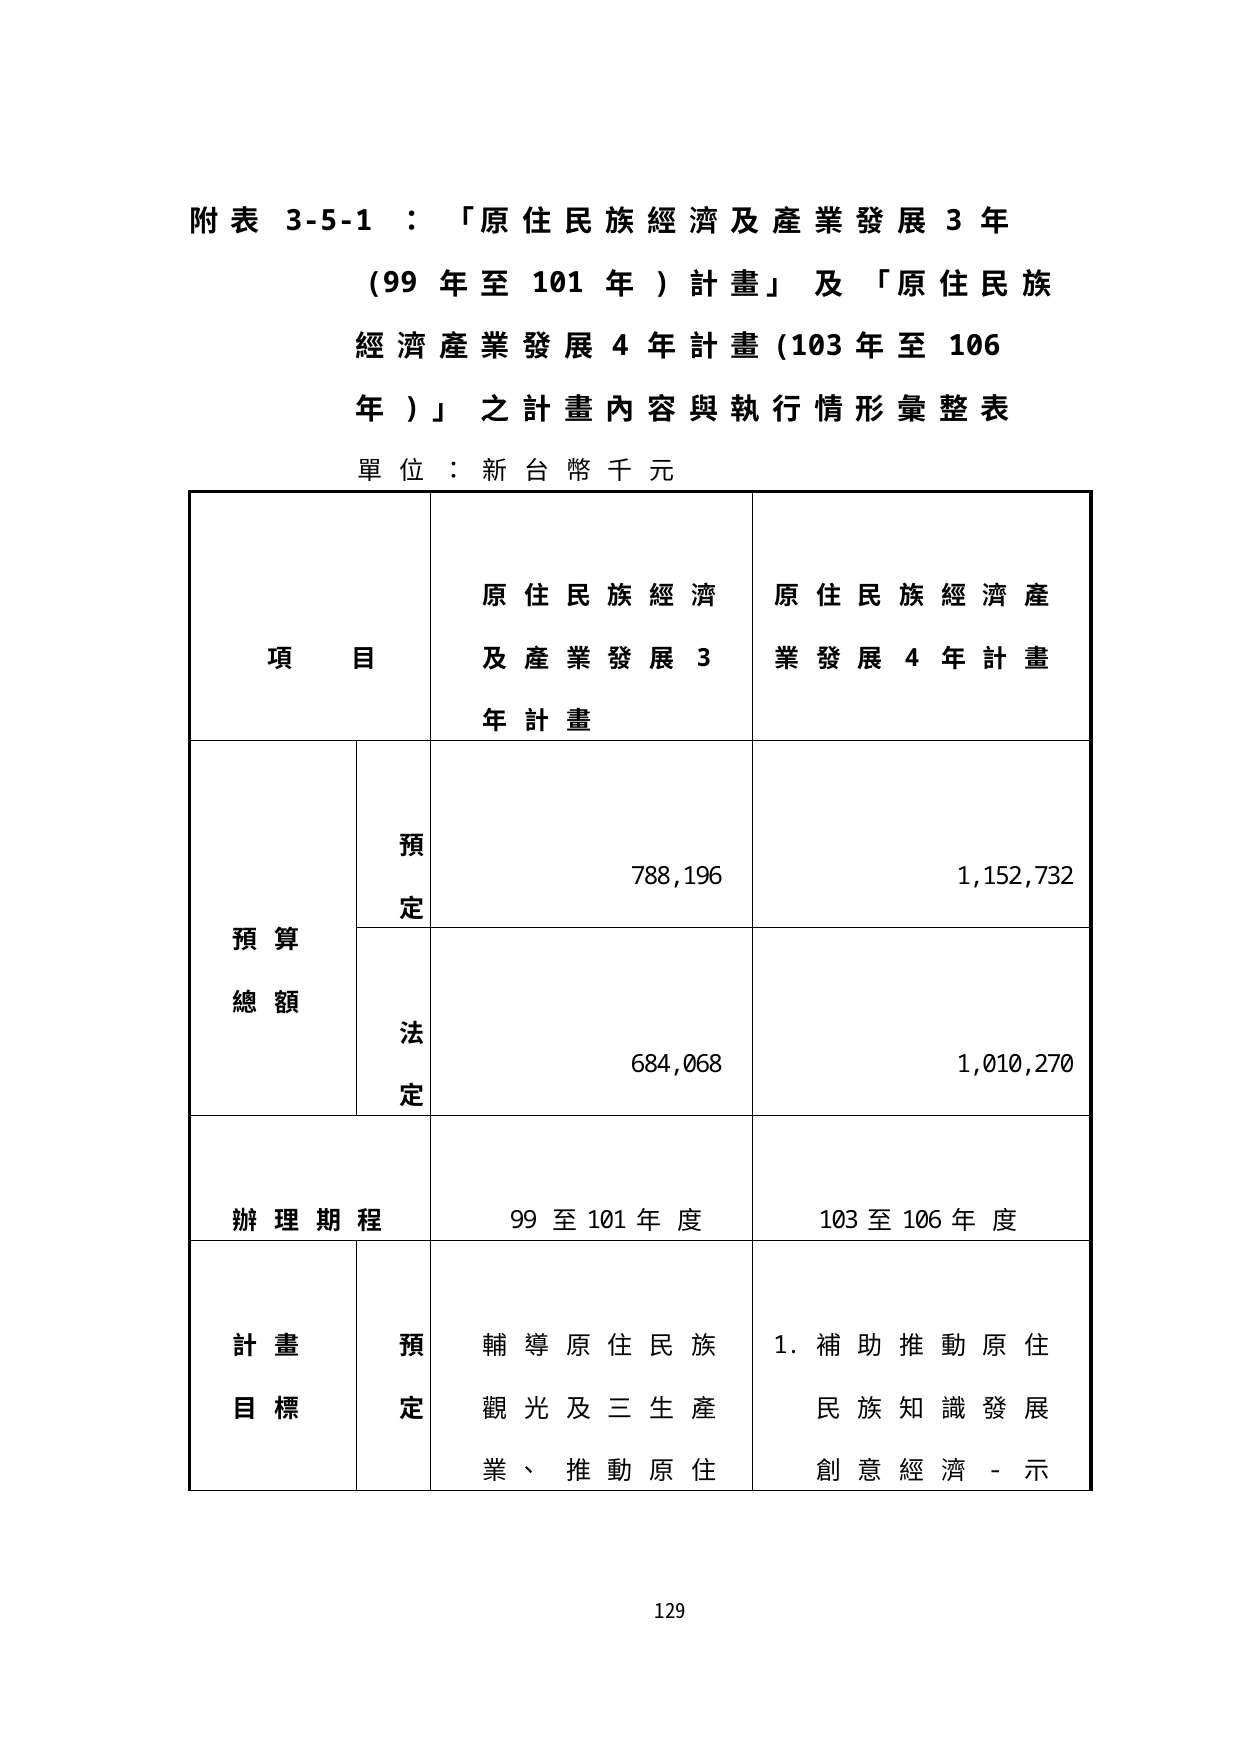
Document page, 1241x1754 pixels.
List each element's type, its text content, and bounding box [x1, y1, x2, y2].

table_cell 1.補助推動原住民族知識發展創意經濟-示 [753, 1241, 1089, 1490]
table_cell 預算總額 [191, 741, 356, 1115]
table_cell 計畫目標 [191, 1241, 356, 1490]
table_cell 684,068 [431, 928, 752, 1115]
table_cell 預定 [357, 1241, 430, 1490]
table_cell 法定 [357, 928, 430, 1115]
table_cell 輔導原住民族觀光及三生產業、推動原住 [431, 1241, 752, 1490]
table_cell 99至101年度 [431, 1116, 752, 1240]
table_header 原住民族經濟及產業發展3年計畫 [431, 493, 752, 740]
table_header 原住民族經濟產業發展4年計畫 [753, 493, 1089, 740]
table_cell 788,196 [431, 741, 752, 927]
text 附表3-5-1：「原住民族經濟及產業發展3年(99年至101年)計畫」及「原住民族經濟產業發展4年計畫(103年至106年)」之計畫內容與執行情形彙整表 單位：新台幣千元 [178, 177, 1058, 490]
table_cell 103至106年度 [753, 1116, 1089, 1240]
table_cell 1,010,270 [753, 928, 1089, 1115]
table_cell 預定 [357, 741, 430, 927]
table_cell 辦理期程 [191, 1116, 430, 1240]
table_header 項 目 [191, 493, 430, 740]
table_cell 1,152,732 [753, 741, 1089, 927]
